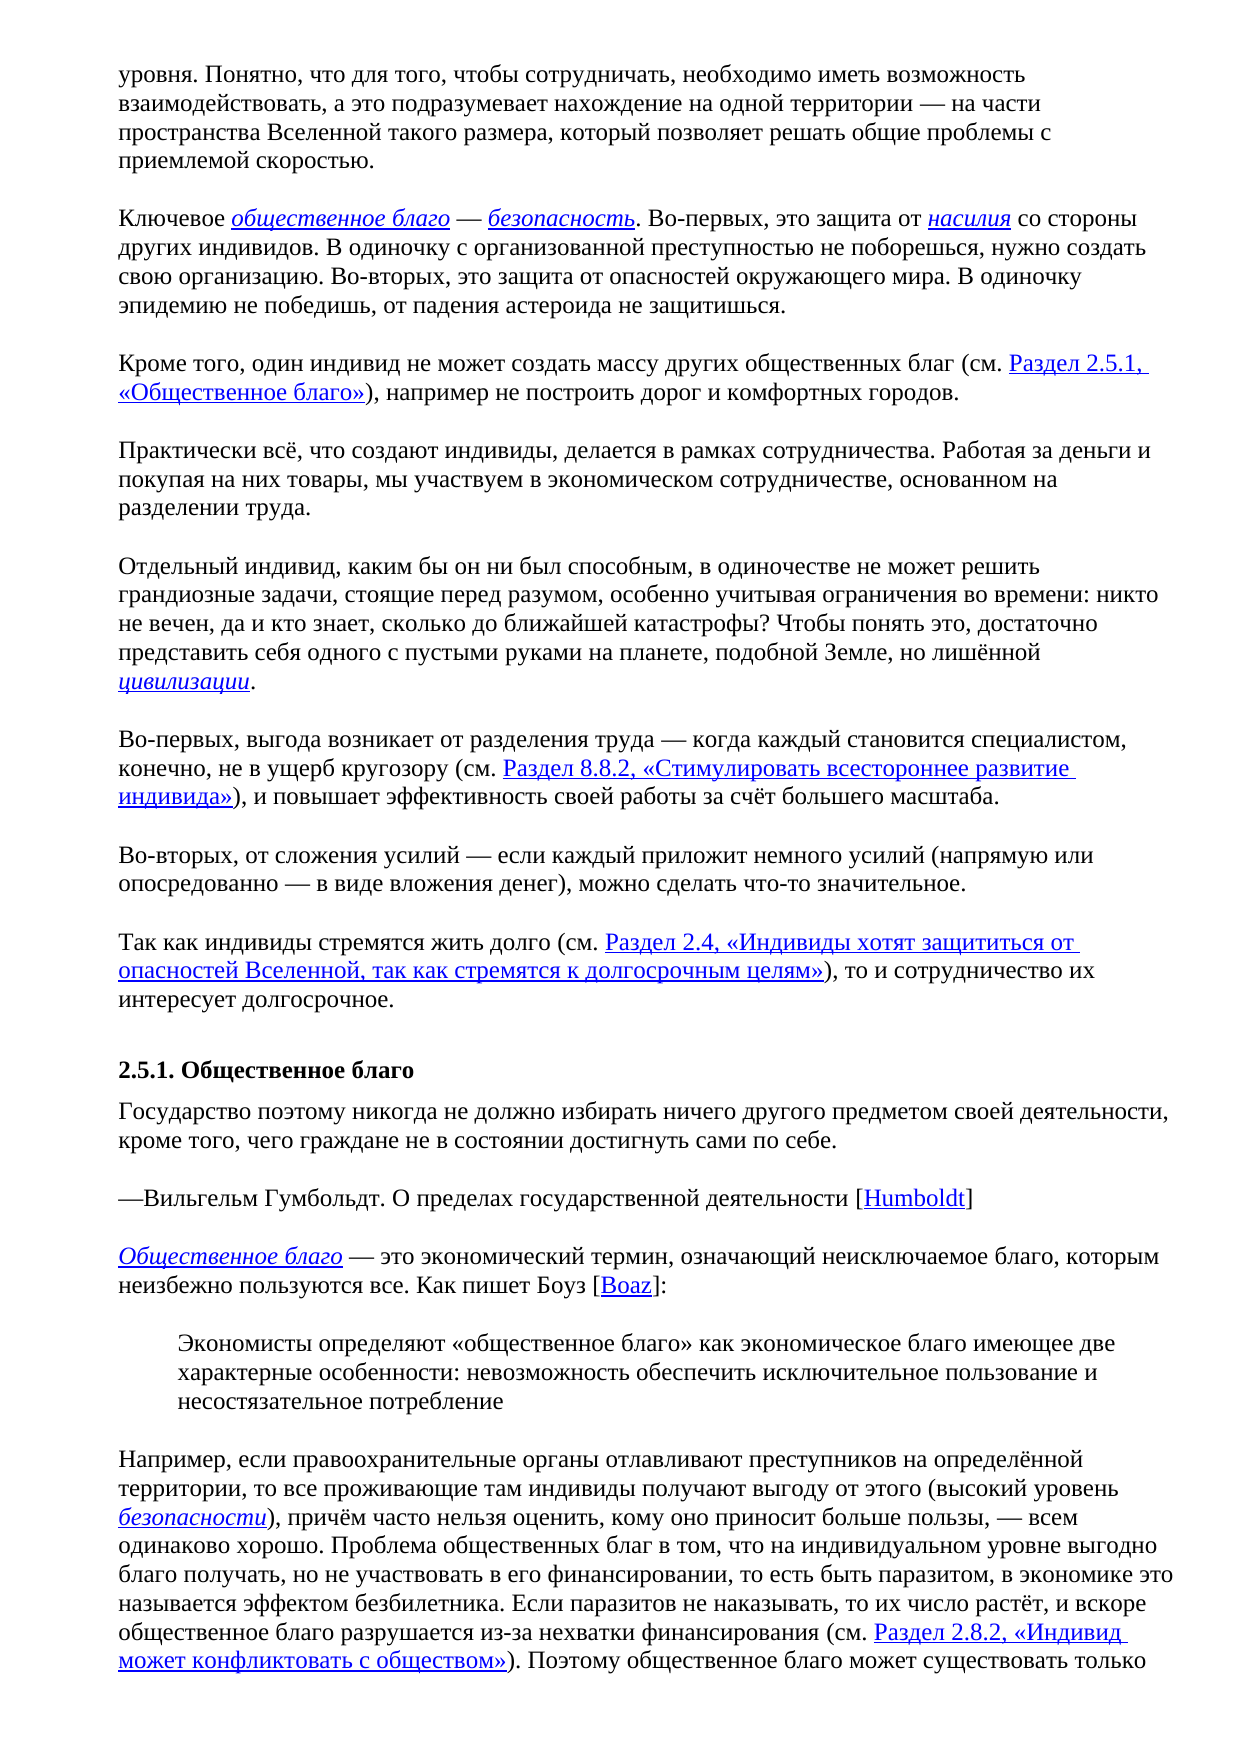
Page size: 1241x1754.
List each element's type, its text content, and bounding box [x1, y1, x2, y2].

text Экономисты определяют «общественное благо» как экономическое благо имеющее две характерные особенности: невозможность обеспечить исключительное пользование и несостязательное потребление [177, 1328, 1122, 1414]
subtitle 2.5.1. Общественное благо [118, 1055, 1181, 1084]
text Во-вторых, от сложения усилий — если каждый приложит немного усилий (напрямую или опосредованно — в виде вложения денег), можно сделать что-то значительное. [118, 840, 1181, 897]
text Так как индивиды стремятся жить долго (см. Раздел 2.4, «Индивиды хотят защититься от опасностей Вселенной, так как стремятся к долгосрочным целям»), то и сотрудничество их интересует долгосрочное. [118, 927, 1181, 1013]
text Ключевое общественное благо — безопасность. Во-первых, это защита от насилия со стороны других индивидов. В одиночку с организованной преступностью не поборешься, нужно создать свою организацию. Во-вторых, это защита от опасностей окружающего мира. В одиночку эпидемию не победишь, от падения астероида не защитишься. [118, 203, 1181, 318]
text Во-первых, выгода возникает от разделения труда — когда каждый становится специалистом, конечно, не в ущерб кругозору (см. Раздел 8.8.2, «Стимулировать всестороннее развитие индивида»), и повышает эффективность своей работы за счёт большего масштаба. [118, 724, 1181, 810]
text Отдельный индивид, каким бы он ни был способным, в одиночестве не может решить грандиозные задачи, стоящие перед разумом, особенно учитывая ограничения во времени: никто не вечен, да и кто знает, сколько до ближайшей катастрофы? Чтобы понять это, достаточно представить себя одного с пустыми руками на планете, подобной Земле, но лишённой цивилизации. [118, 551, 1181, 694]
text Например, если правоохранительные органы отлавливают преступников на определённой территории, то все проживающие там индивиды получают выгоду от этого (высокий уровень безопасности), причём часто нельзя оценить, кому оно приносит больше пользы, — всем одинаково хорошо. Проблема общественных благ в том, что на индивидуальном уровне выгодно благо получать, но не участвовать в его финансировании, то есть быть паразитом, в экономике это называется эффектом безбилетника. Если паразитов не наказывать, то их число растёт, и вскоре общественное благо разрушается из-за нехватки финансирования (см. Раздел 2.8.2, «Индивид может конфликтовать с обществом»). Поэтому общественное благо может существовать только [118, 1444, 1181, 1674]
text уровня. Понятно, что для того, чтобы сотрудничать, необходимо иметь возможность взаимодействовать, а это подразумевает нахождение на одной территории — на части пространства Вселенной такого размера, который позволяет решать общие проблемы с приемлемой скоростью. [118, 59, 1181, 174]
text Государство поэтому никогда не должно избирать ничего другого предметом своей деятельности, кроме того, чего граждане не в состоянии достигнуть сами по себе. [118, 1096, 1181, 1154]
text Кроме того, один индивид не может создать массу других общественных благ (см. Раздел 2.5.1, «Общественное благо»), например не построить дорог и комфортных городов. [118, 348, 1181, 406]
text —Вильгельм Гумбольдт. О пределах государственной деятельности [Humboldt] [118, 1183, 1181, 1212]
text Общественное благо — это экономический термин, означающий неисключаемое благо, которым неизбежно пользуются все. Как пишет Боуз [Boaz]: [118, 1241, 1181, 1299]
text Практически всё, что создают индивиды, делается в рамках сотрудничества. Работая за деньги и покупая на них товары, мы участвуем в экономическом сотрудничестве, основанном на разделении труда. [118, 435, 1181, 521]
